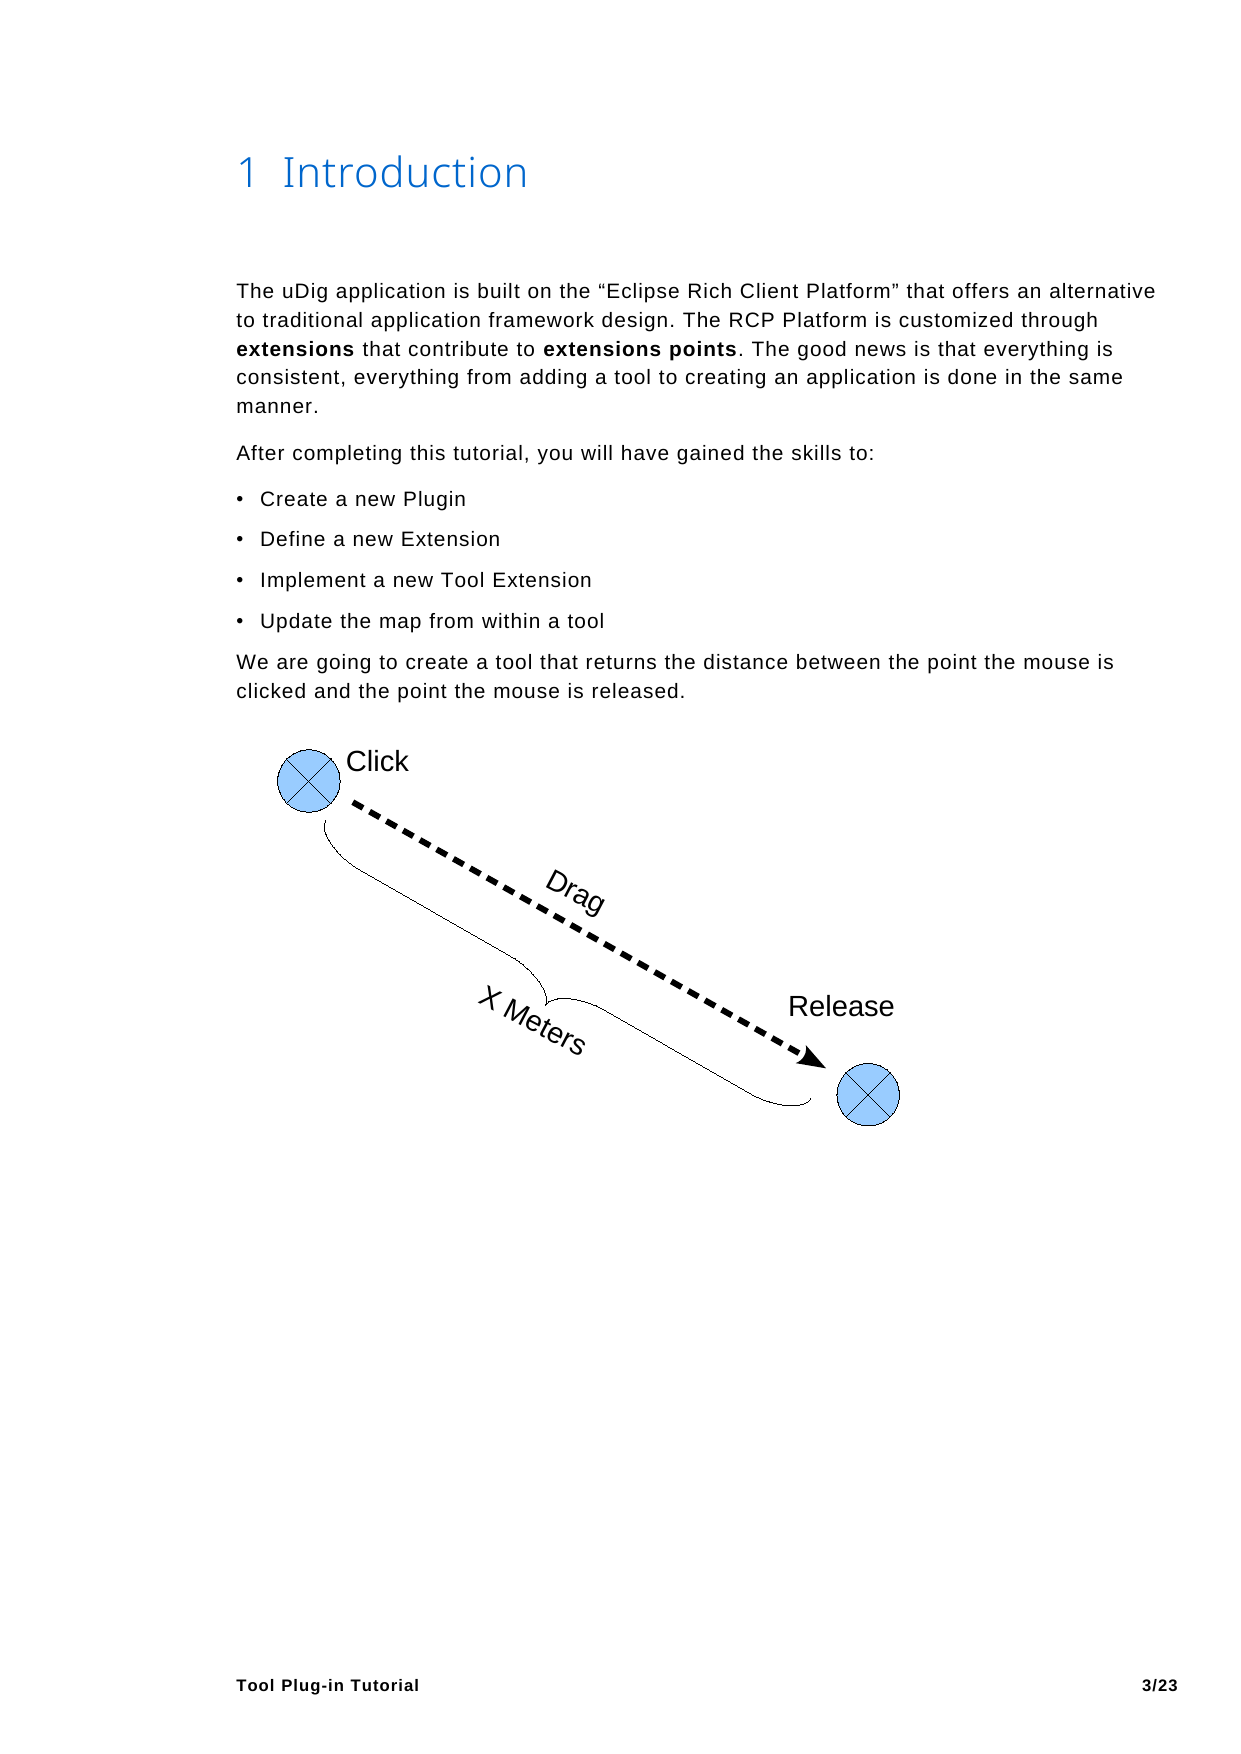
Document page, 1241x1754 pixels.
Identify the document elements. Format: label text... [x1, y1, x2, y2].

text After completing this tutorial, you will have gained the skills to: [236, 440, 1181, 464]
list Implement a new Tool Extension [236, 568, 1181, 592]
subtitle Introduction [236, 143, 1181, 200]
list Define a new Extension [236, 527, 1181, 551]
list Update the map from within a tool [236, 608, 1181, 633]
text The uDig application is built on the “Eclipse Rich Client Platform” that offers an alternative to traditional application framework design. The RCP Platform is customized through extensions that contribute to extensions points. The good news is that everything is consistent, everything from adding a tool to creating an application is done in the same manner. [236, 279, 1181, 418]
text We are going to create a tool that returns the distance between the point the mouse is clicked and the point the mouse is released. [236, 650, 1181, 702]
list Create a new Plugin [236, 486, 1181, 510]
